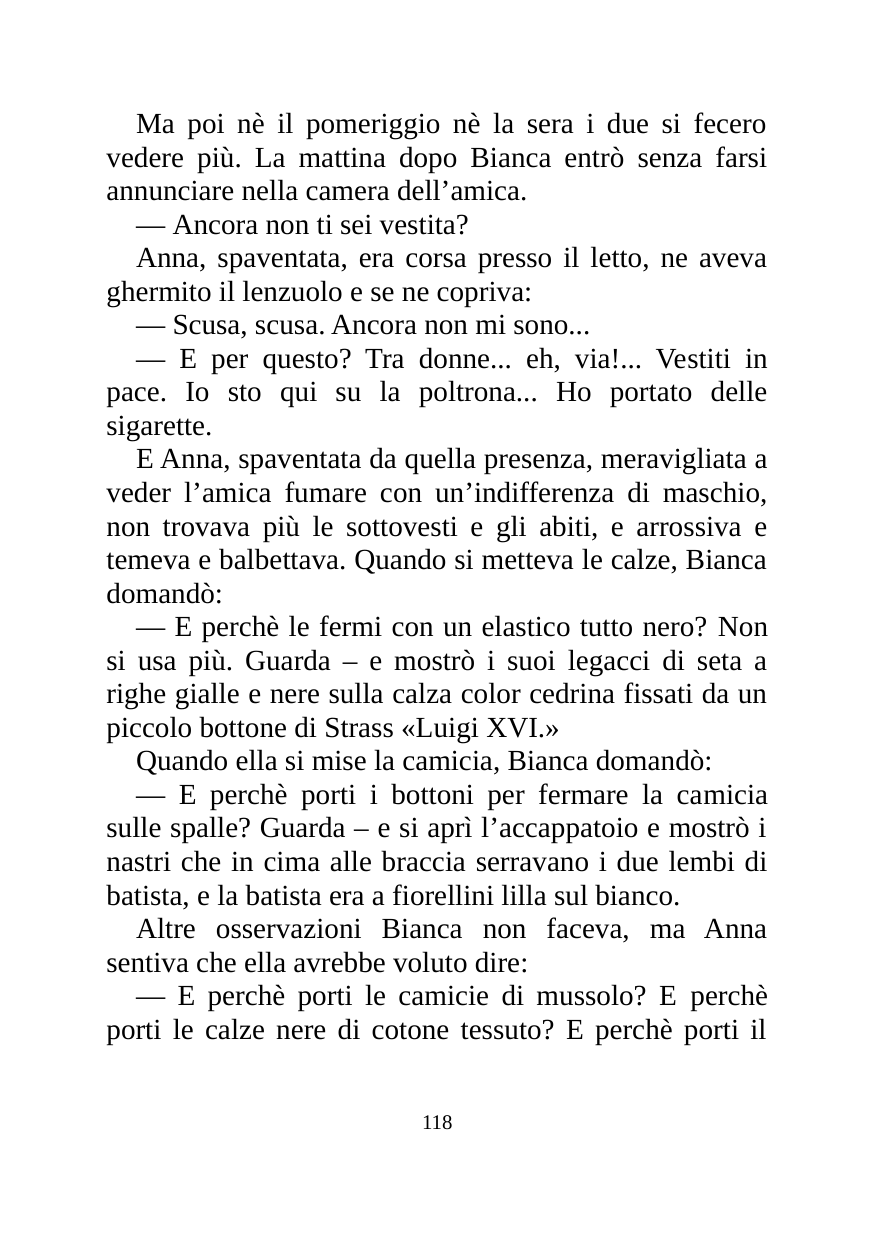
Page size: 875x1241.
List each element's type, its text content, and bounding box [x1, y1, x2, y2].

text Quando ella si mise la camicia, Bianca domandò: [106, 743, 768, 777]
text — E perchè le fermi con un elastico tutto nero? Non si usa più. Guarda – e mostrò i suoi legacci di seta a righe gialle e nere sulla calza color cedrina fissati da un piccolo bottone di Strass «Luigi XVI.» [106, 609, 768, 743]
text Anna, spaventata, era corsa presso il letto, ne aveva ghermito il lenzuolo e se ne copriva: [106, 240, 768, 307]
text Altre osservazioni Bianca non faceva, ma Anna sentiva che ella avrebbe voluto dire: [106, 911, 768, 978]
text E Anna, spaventata da quella presenza, meravigliata a veder l’amica fumare con un’indifferenza di maschio, non trovava più le sottovesti e gli abiti, e arrossiva e temeva e balbettava. Quando si metteva le calze, Bianca domandò: [106, 442, 768, 609]
text — E perchè porti i bottoni per fermare la camicia sulle spalle? Guarda – e si aprì l’accappatoio e mostrò i nastri che in cima alle braccia serravano i due lembi di batista, e la batista era a fiorellini lilla sul bianco. [106, 777, 768, 911]
text Ma poi nè il pomeriggio nè la sera i due si fecero vedere più. La mattina dopo Bianca entrò senza farsi annunciare nella camera dell’amica. [106, 106, 768, 207]
text — E per questo? Tra donne... eh, via!... Vestiti in pace. Io sto qui su la poltrona... Ho portato delle sigarette. [106, 341, 768, 442]
text — E perchè porti le camicie di mussolo? E perchè porti le calze nere di cotone tessuto? E perchè porti il [106, 978, 768, 1045]
text — Ancora non ti sei vestita? [106, 207, 768, 240]
text — Scusa, scusa. Ancora non mi sono... [106, 307, 768, 341]
